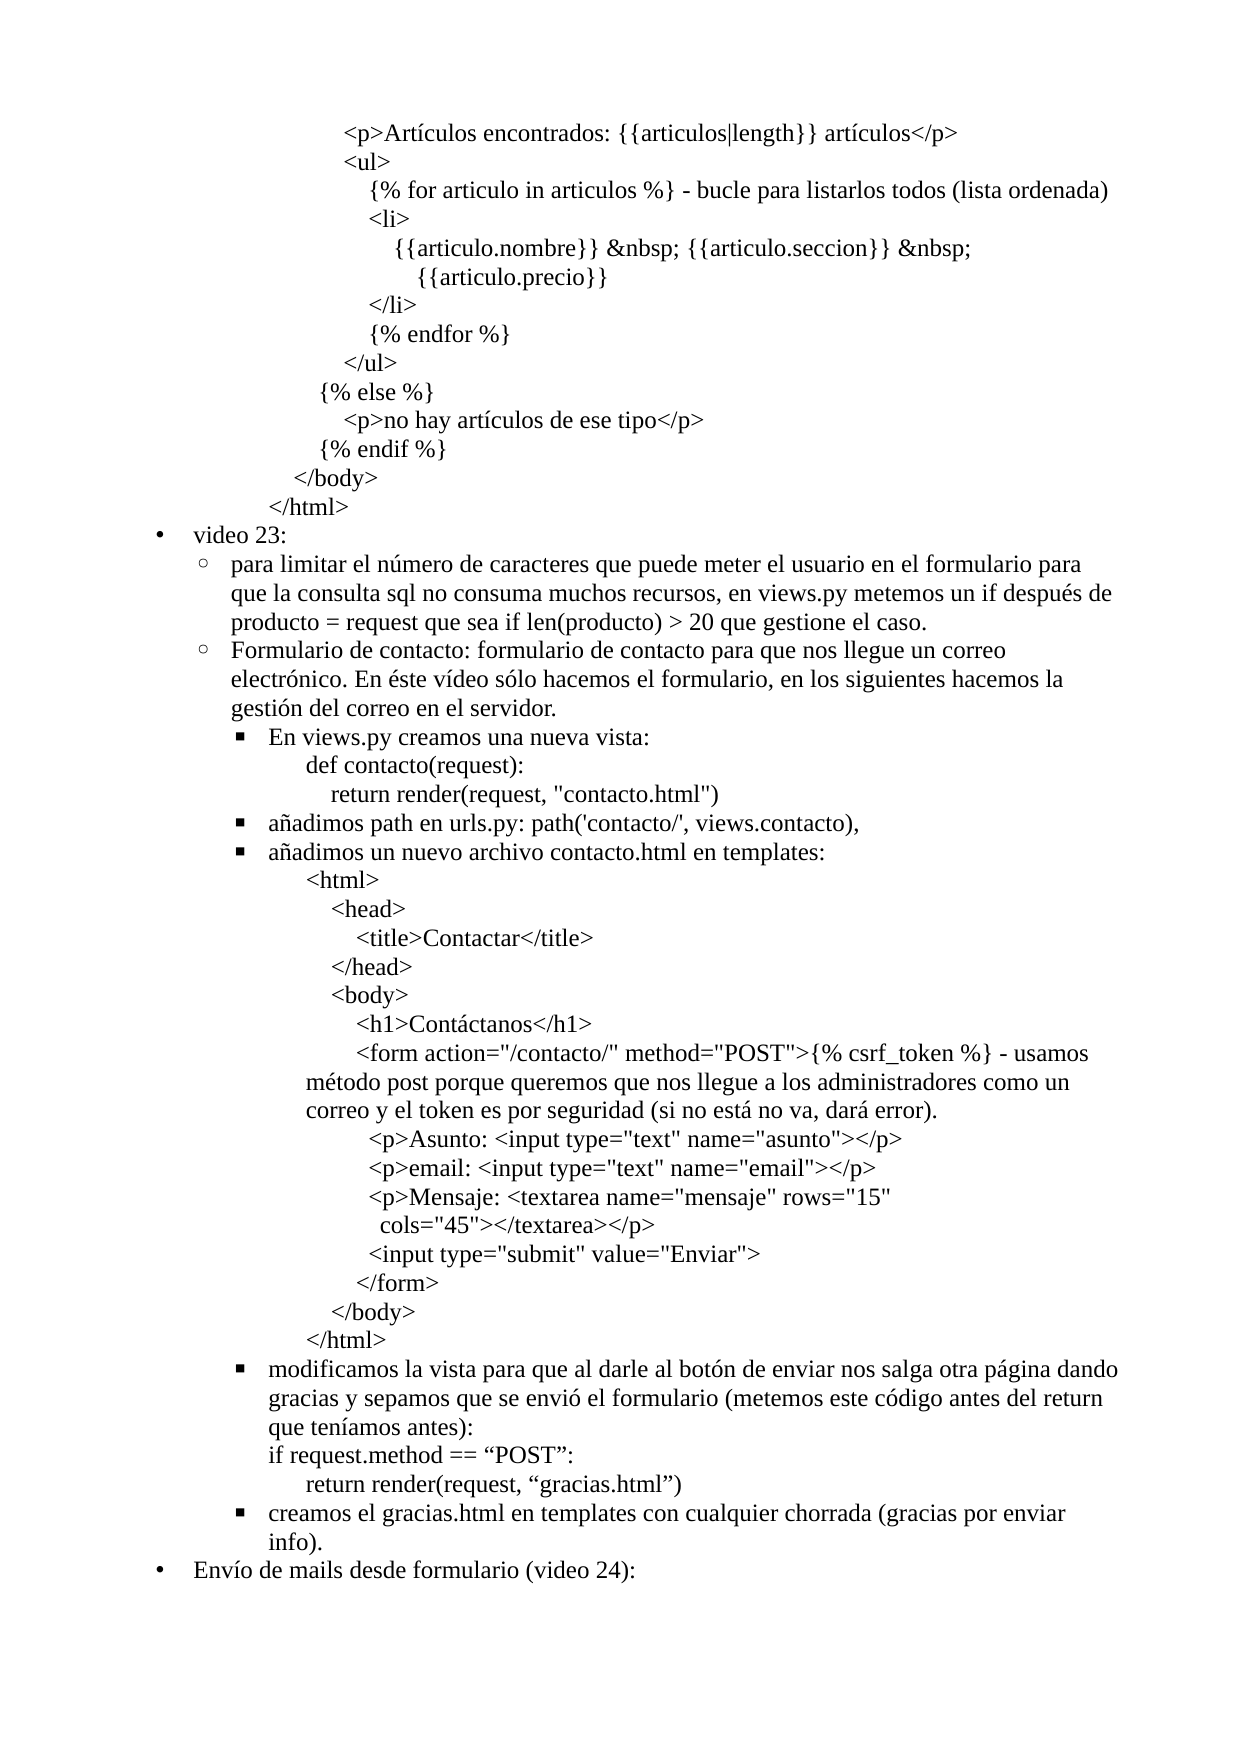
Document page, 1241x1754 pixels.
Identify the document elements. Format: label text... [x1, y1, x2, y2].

list </li> [231, 291, 1122, 319]
list para limitar el número de caracteres que puede meter el usuario en el formulario para que la consulta sql no consuma muchos recursos, en views.py metemos un if después de producto = request que sea if len(producto) > 20 que gestione el caso. [193, 549, 1122, 636]
list <head> [268, 894, 1122, 923]
list video 23: [156, 521, 1122, 549]
list return render(request, "contacto.html") [268, 779, 1122, 808]
list añadimos path en urls.py: path('contacto/', views.contacto), [231, 808, 1122, 837]
list <p>Artículos encontrados: {{articulos|length}} artículos</p> [231, 118, 1122, 147]
list return render(request, “gracias.html”) [268, 1469, 1122, 1498]
list <title>Contactar</title> [268, 923, 1122, 952]
list <html> [268, 866, 1122, 894]
list </ul> [231, 348, 1122, 377]
list <h1>Contáctanos</h1> [268, 1009, 1122, 1038]
list {{articulo.nombre}} &nbsp; {{articulo.seccion}} &nbsp; {{articulo.precio}} [231, 233, 1122, 291]
list </body> [268, 1297, 1122, 1326]
list <p>Asunto: <input type="text" name="asunto"></p> [268, 1124, 1122, 1153]
list <body> [268, 981, 1122, 1009]
list <ul> [231, 147, 1122, 176]
list {% else %} [231, 377, 1122, 406]
list Formulario de contacto: formulario de contacto para que nos llegue un correo electrónico. En éste vídeo sólo hacemos el formulario, en los siguientes hacemos la gestión del correo en el servidor. [193, 636, 1122, 722]
list <input type="submit" value="Enviar"> [268, 1239, 1122, 1268]
list creamos el gracias.html en templates con cualquier chorrada (gracias por enviar info). [231, 1498, 1122, 1556]
list añadimos un nuevo archivo contacto.html en templates: [231, 837, 1122, 866]
list def contacto(request): [268, 751, 1122, 779]
list if request.method == “POST”: [231, 1441, 1122, 1469]
list {% for articulo in articulos %} - bucle para listarlos todos (lista ordenada) [231, 176, 1122, 204]
list {% endif %} [231, 434, 1122, 463]
list {% endfor %} [231, 319, 1122, 348]
list </html> [231, 492, 1122, 521]
list <form action="/contacto/" method="POST">{% csrf_token %} - usamos método post porque queremos que nos llegue a los administradores como un correo y el token es por seguridad (si no está no va, dará error). [268, 1038, 1122, 1124]
list <p>Mensaje: <textarea name="mensaje" rows="15" cols="45"></textarea></p> [268, 1182, 1122, 1239]
list Envío de mails desde formulario (video 24): [156, 1556, 1122, 1584]
list modificamos la vista para que al darle al botón de enviar nos salga otra página dando gracias y sepamos que se envió el formulario (metemos este código antes del return que teníamos antes): [231, 1354, 1122, 1441]
list </html> [268, 1326, 1122, 1354]
list <li> [231, 204, 1122, 233]
list <p>no hay artículos de ese tipo</p> [231, 406, 1122, 434]
list </form> [268, 1268, 1122, 1297]
list </body> [231, 463, 1122, 492]
list En views.py creamos una nueva vista: [231, 722, 1122, 751]
list </head> [268, 952, 1122, 981]
list <p>email: <input type="text" name="email"></p> [268, 1153, 1122, 1182]
